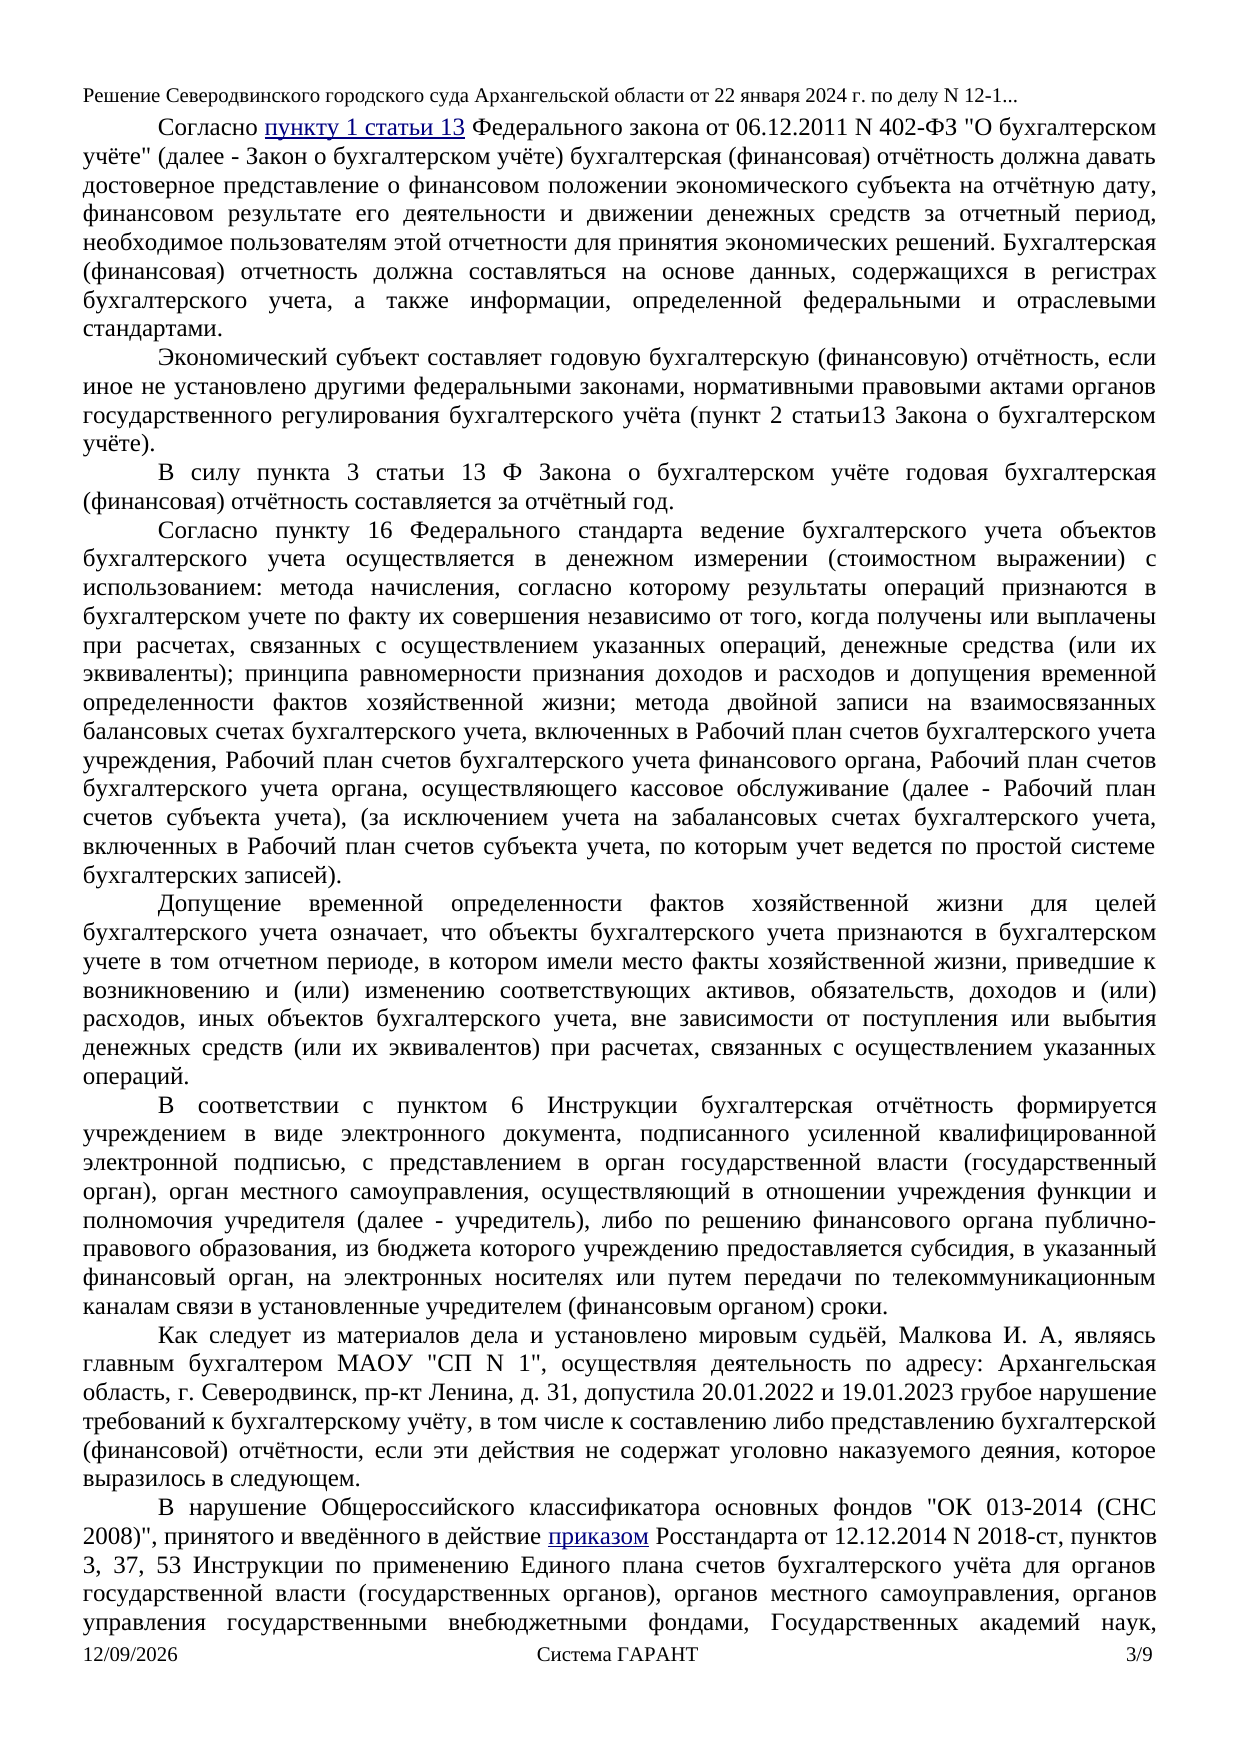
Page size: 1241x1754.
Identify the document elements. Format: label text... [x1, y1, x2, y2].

text Согласно пункту 1 статьи 13 Федерального закона от 06.12.2011 N 402-ФЗ "О бухгалтерском учёте" (далее - Закон о бухгалтерском учёте) бухгалтерская (финансовая) отчётность должна давать достоверное представление о финансовом положении экономического субъекта на отчётную дату, финансовом результате его деятельности и движении денежных средств за отчетный период, необходимое пользователям этой отчетности для принятия экономических решений. Бухгалтерская (финансовая) отчетность должна составляться на основе данных, содержащихся в регистрах бухгалтерского учета, а также информации, определенной федеральными и отраслевыми стандартами. [83, 112, 1157, 342]
text Как следует из материалов дела и установлено мировым судьёй, Малкова И. А, являясь главным бухгалтером МАОУ "СП N 1", осуществляя деятельность по адресу: Архангельская область, г. Северодвинск, пр-кт Ленина, д. 31, допустила 20.01.2022 и 19.01.2023 грубое нарушение требований к бухгалтерскому учёту, в том числе к составлению либо представлению бухгалтерской (финансовой) отчётности, если эти действия не содержат уголовно наказуемого деяния, которое выразилось в следующем. [83, 1320, 1157, 1492]
text В нарушение Общероссийского классификатора основных фондов "ОК 013-2014 (СНС 2008)", принятого и введённого в действие приказом Росстандарта от 12.12.2014 N 2018-ст, пунктов 3, 37, 53 Инструкции по применению Единого плана счетов бухгалтерского учёта для органов государственной власти (государственных органов), органов местного самоуправления, органов управления государственными внебюджетными фондами, Государственных академий наук, [83, 1492, 1157, 1636]
text В соответствии с пунктом 6 Инструкции бухгалтерская отчётность формируется учреждением в виде электронного документа, подписанного усиленной квалифицированной электронной подписью, с представлением в орган государственной власти (государственный орган), орган местного самоуправления, осуществляющий в отношении учреждения функции и полномочия учредителя (далее - учредитель), либо по решению финансового органа публично-правового образования, из бюджета которого учреждению предоставляется субсидия, в указанный финансовый орган, на электронных носителях или путем передачи по телекоммуникационным каналам связи в установленные учредителем (финансовым органом) сроки. [83, 1090, 1157, 1320]
text Согласно пункту 16 Федерального стандарта ведение бухгалтерского учета объектов бухгалтерского учета осуществляется в денежном измерении (стоимостном выражении) с использованием: метода начисления, согласно которому результаты операций признаются в бухгалтерском учете по факту их совершения независимо от того, когда получены или выплачены при расчетах, связанных с осуществлением указанных операций, денежные средства (или их эквиваленты); принципа равномерности признания доходов и расходов и допущения временной определенности фактов хозяйственной жизни; метода двойной записи на взаимосвязанных балансовых счетах бухгалтерского учета, включенных в Рабочий план счетов бухгалтерского учета учреждения, Рабочий план счетов бухгалтерского учета финансового органа, Рабочий план счетов бухгалтерского учета органа, осуществляющего кассовое обслуживание (далее - Рабочий план счетов субъекта учета), (за исключением учета на забалансовых счетах бухгалтерского учета, включенных в Рабочий план счетов субъекта учета, по которым учет ведется по простой системе бухгалтерских записей). [83, 515, 1157, 888]
text В силу пункта 3 статьи 13 Ф Закона о бухгалтерском учёте годовая бухгалтерская (финансовая) отчётность составляется за отчётный год. [83, 457, 1157, 515]
text Допущение временной определенности фактов хозяйственной жизни для целей бухгалтерского учета означает, что объекты бухгалтерского учета признаются в бухгалтерском учете в том отчетном периоде, в котором имели место факты хозяйственной жизни, приведшие к возникновению и (или) изменению соответствующих активов, обязательств, доходов и (или) расходов, иных объектов бухгалтерского учета, вне зависимости от поступления или выбытия денежных средств (или их эквивалентов) при расчетах, связанных с осуществлением указанных операций. [83, 888, 1157, 1090]
text Экономический субъект составляет годовую бухгалтерскую (финансовую) отчётность, если иное не установлено другими федеральными законами, нормативными правовыми актами органов государственного регулирования бухгалтерского учёта (пункт 2 статьи13 Закона о бухгалтерском учёте). [83, 342, 1157, 457]
